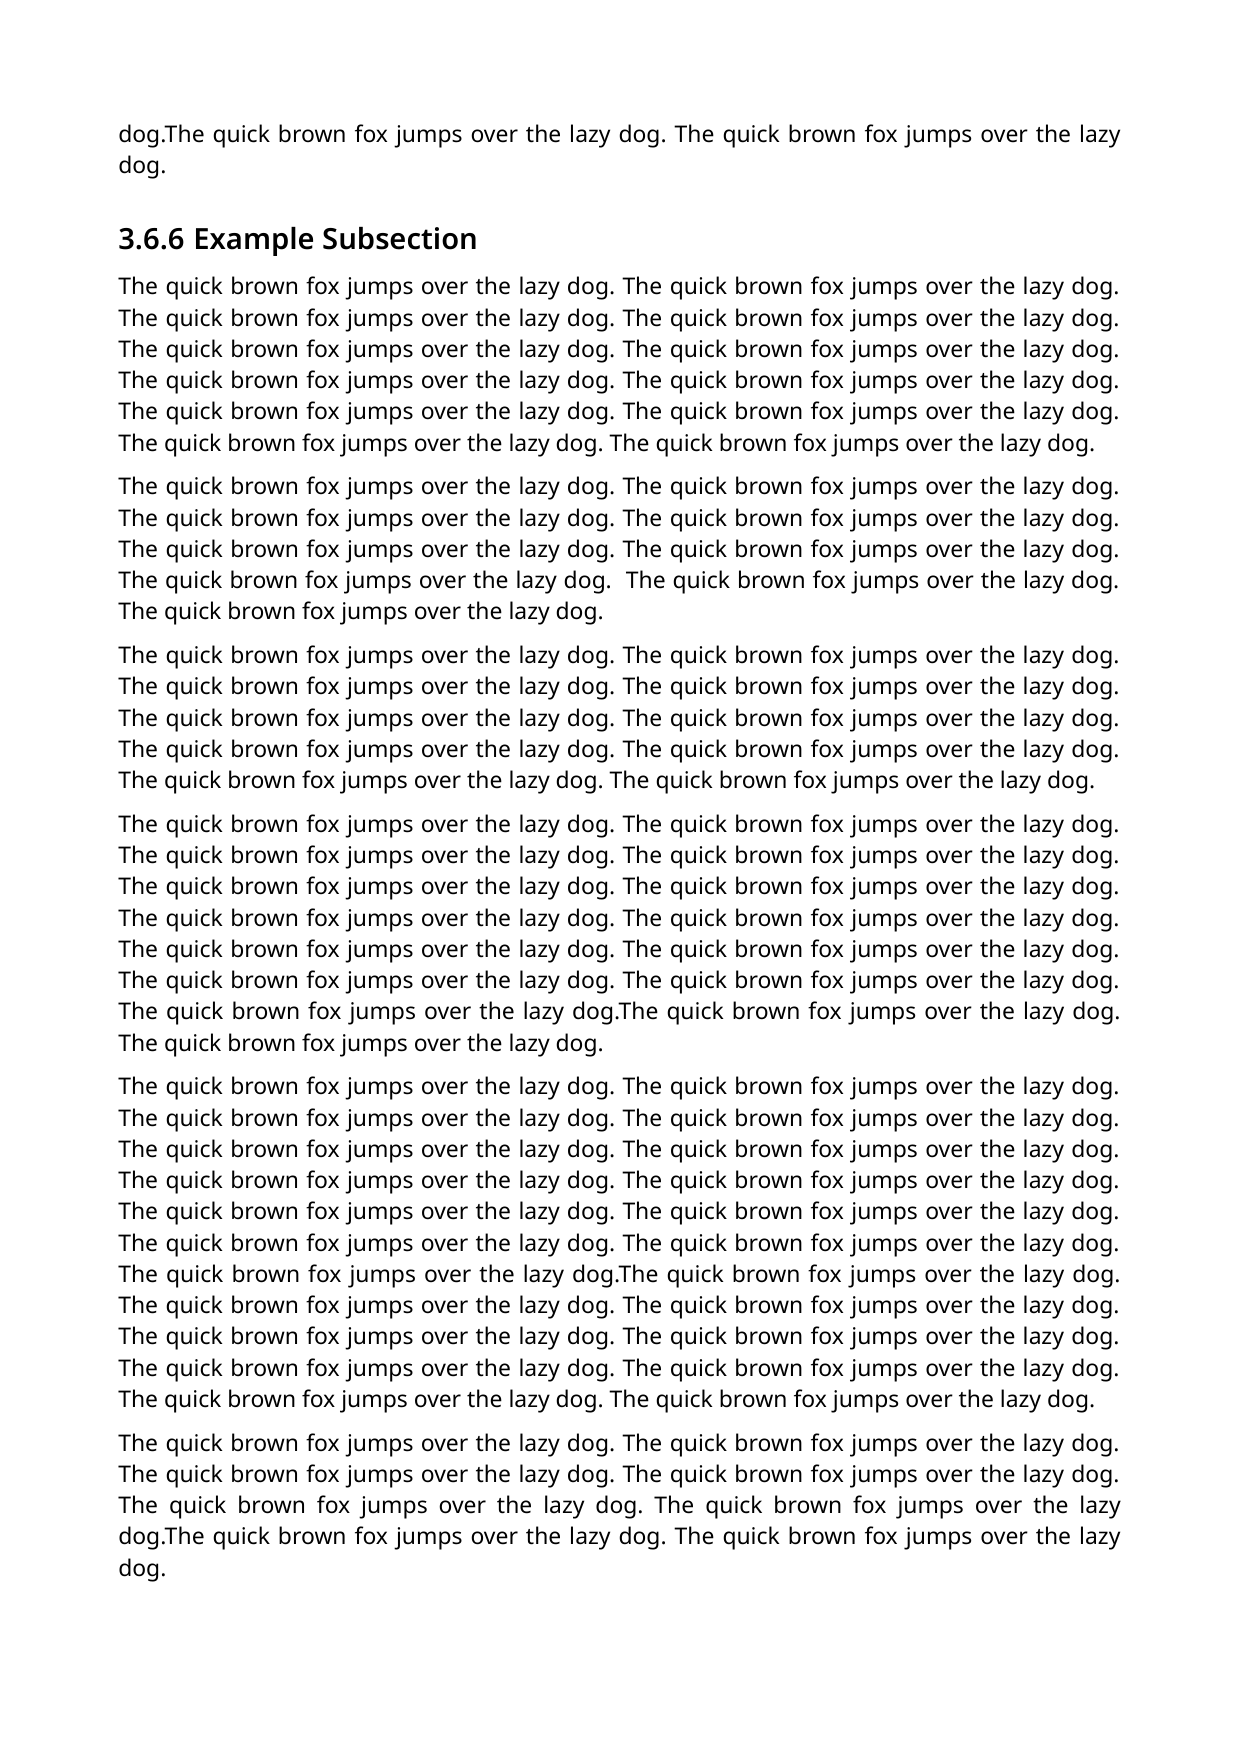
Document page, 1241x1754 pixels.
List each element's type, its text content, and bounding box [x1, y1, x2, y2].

text The quick brown fox jumps over the lazy dog. The quick brown fox jumps over the lazy dog. The quick brown fox jumps over the lazy dog. The quick brown fox jumps over the lazy dog. The quick brown fox jumps over the lazy dog. The quick brown fox jumps over the lazy dog. The quick brown fox jumps over the lazy dog. The quick brown fox jumps over the lazy dog. The quick brown fox jumps over the lazy dog. The quick brown fox jumps over the lazy dog. The quick brown fox jumps over the lazy dog. The quick brown fox jumps over the lazy dog. The quick brown fox jumps over the lazy dog.The quick brown fox jumps over the lazy dog. The quick brown fox jumps over the lazy dog. [118, 808, 1122, 1058]
text dog.The quick brown fox jumps over the lazy dog. The quick brown fox jumps over the lazy dog. [118, 118, 1122, 181]
subtitle Example Subsection [118, 218, 1122, 258]
text The quick brown fox jumps over the lazy dog. The quick brown fox jumps over the lazy dog. The quick brown fox jumps over the lazy dog. The quick brown fox jumps over the lazy dog. The quick brown fox jumps over the lazy dog. The quick brown fox jumps over the lazy dog. The quick brown fox jumps over the lazy dog. The quick brown fox jumps over the lazy dog. The quick brown fox jumps over the lazy dog. The quick brown fox jumps over the lazy dog. The quick brown fox jumps over the lazy dog. The quick brown fox jumps over the lazy dog. The quick brown fox jumps over the lazy dog.The quick brown fox jumps over the lazy dog. The quick brown fox jumps over the lazy dog. The quick brown fox jumps over the lazy dog. The quick brown fox jumps over the lazy dog. The quick brown fox jumps over the lazy dog. The quick brown fox jumps over the lazy dog. The quick brown fox jumps over the lazy dog. The quick brown fox jumps over the lazy dog. The quick brown fox jumps over the lazy dog. [118, 1070, 1122, 1414]
text The quick brown fox jumps over the lazy dog. The quick brown fox jumps over the lazy dog. The quick brown fox jumps over the lazy dog. The quick brown fox jumps over the lazy dog. The quick brown fox jumps over the lazy dog. The quick brown fox jumps over the lazy dog. The quick brown fox jumps over the lazy dog. The quick brown fox jumps over the lazy dog. The quick brown fox jumps over the lazy dog. [118, 470, 1122, 627]
text The quick brown fox jumps over the lazy dog. The quick brown fox jumps over the lazy dog. The quick brown fox jumps over the lazy dog. The quick brown fox jumps over the lazy dog. The quick brown fox jumps over the lazy dog. The quick brown fox jumps over the lazy dog.The quick brown fox jumps over the lazy dog. The quick brown fox jumps over the lazy dog. [118, 1427, 1122, 1583]
text The quick brown fox jumps over the lazy dog. The quick brown fox jumps over the lazy dog. The quick brown fox jumps over the lazy dog. The quick brown fox jumps over the lazy dog. The quick brown fox jumps over the lazy dog. The quick brown fox jumps over the lazy dog. The quick brown fox jumps over the lazy dog. The quick brown fox jumps over the lazy dog. The quick brown fox jumps over the lazy dog. The quick brown fox jumps over the lazy dog. [118, 639, 1122, 795]
text The quick brown fox jumps over the lazy dog. The quick brown fox jumps over the lazy dog. The quick brown fox jumps over the lazy dog. The quick brown fox jumps over the lazy dog. The quick brown fox jumps over the lazy dog. The quick brown fox jumps over the lazy dog. The quick brown fox jumps over the lazy dog. The quick brown fox jumps over the lazy dog. The quick brown fox jumps over the lazy dog. The quick brown fox jumps over the lazy dog. The quick brown fox jumps over the lazy dog. The quick brown fox jumps over the lazy dog. [118, 270, 1122, 458]
